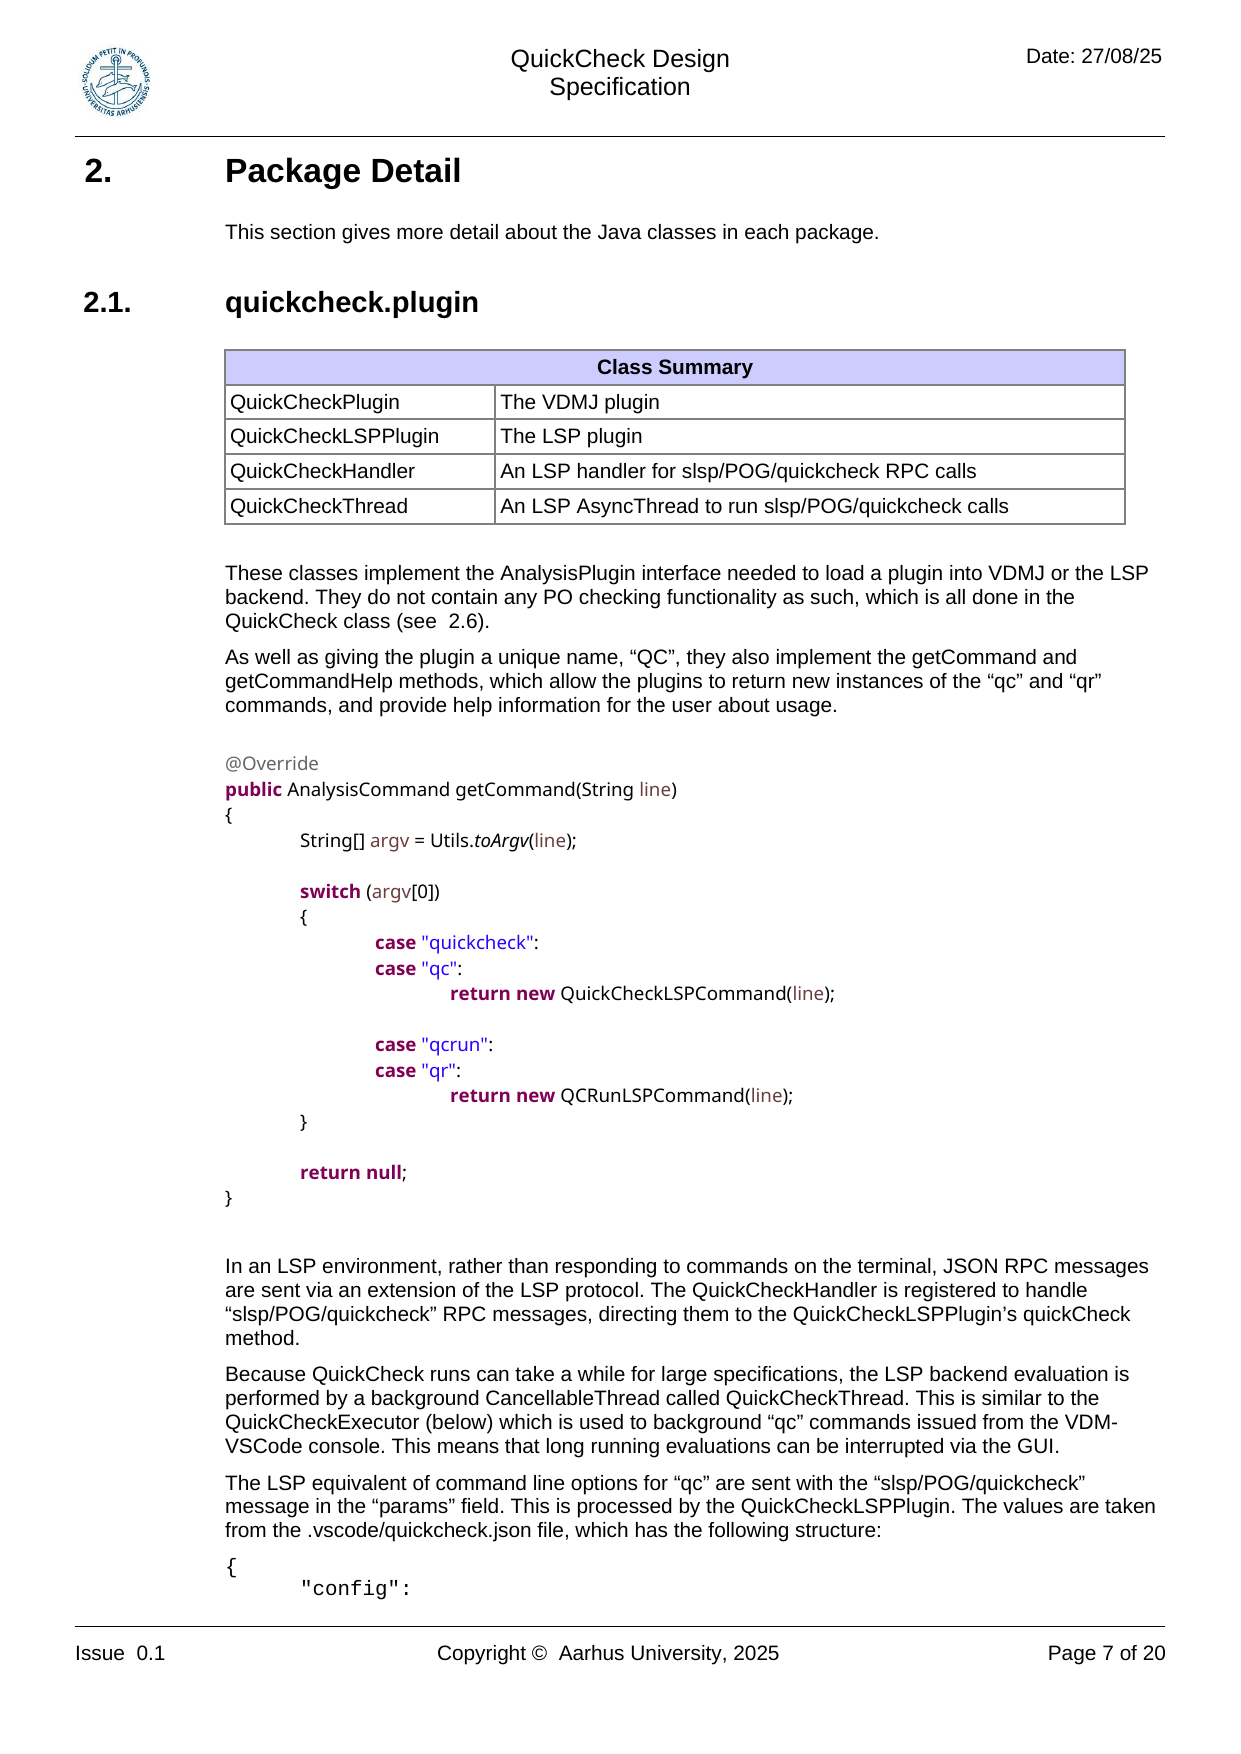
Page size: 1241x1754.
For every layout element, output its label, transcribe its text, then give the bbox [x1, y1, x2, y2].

text return null; [223, 1159, 1165, 1184]
table_cell QuickCheckPlugin [226, 386, 494, 418]
table_cell An LSP AsyncThread to run slsp/POG/quickcheck calls [496, 490, 1124, 522]
text This section gives more detail about the Java classes in each package. [225, 220, 1165, 244]
text case "quickcheck": [223, 929, 1165, 955]
text "config": [225, 1578, 1165, 1600]
table_cell An LSP handler for slsp/POG/quickcheck RPC calls [496, 455, 1124, 488]
text } [223, 1108, 1165, 1133]
table_cell The VDMJ plugin [496, 386, 1124, 418]
text case "qr": [223, 1057, 1165, 1082]
text { [223, 802, 1165, 827]
text switch (argv[0]) [223, 878, 1165, 904]
text These classes implement the AnalysisPlugin interface needed to load a plugin into VDMJ or the LSP backend. They do not contain any PO checking functionality as such, which is all done in the QuickCheck class (see 2.6). [225, 561, 1165, 633]
table_header Class Summary [226, 351, 1124, 384]
text return new QuickCheckLSPCommand(line); [223, 980, 1165, 1006]
picture [78, 44, 153, 120]
text As well as giving the plugin a unique name, “QC”, they also implement the getCommand and getCommandHelp methods, which allow the plugins to return new instances of the “qc” and “qr” commands, and provide help information for the user about usage. [225, 645, 1165, 717]
table_cell The LSP plugin [496, 420, 1124, 453]
text public AnalysisCommand getCommand(String line) [223, 776, 1165, 802]
text { [223, 904, 1165, 929]
subtitle quickcheck.plugin [75, 286, 1165, 319]
text The LSP equivalent of command line options for “qc” are sent with the “slsp/POG/quickcheck” message in the “params” field. This is processed by the QuickCheckLSPPlugin. The values are taken from the .vscode/quickcheck.json file, which has the following structure: [225, 1471, 1165, 1543]
table_cell QuickCheckLSPPlugin [226, 420, 494, 453]
text Because QuickCheck runs can take a while for large specifications, the LSP backend evaluation is performed by a background CancellableThread called QuickCheckThread. This is similar to the QuickCheckExecutor (below) which is used to background “qc” commands issued from the VDM-VSCode console. This means that long running evaluations can be interrupted via the GUI. [225, 1362, 1165, 1458]
text { [225, 1555, 1165, 1578]
text String[] argv = Utils.toArgv(line); [223, 827, 1165, 853]
text case "qc": [223, 955, 1165, 980]
table_cell QuickCheckHandler [226, 455, 494, 488]
text case "qcrun": [223, 1031, 1165, 1057]
table_cell QuickCheckThread [226, 490, 494, 522]
text @Override [223, 751, 1165, 776]
text return new QCRunLSPCommand(line); [223, 1082, 1165, 1108]
text In an LSP environment, rather than responding to commands on the terminal, JSON RPC messages are sent via an extension of the LSP protocol. The QuickCheckHandler is registered to handle “slsp/POG/quickcheck” RPC messages, directing them to the QuickCheckLSPPlugin’s quickCheck method. [225, 1254, 1165, 1350]
subtitle Package Detail [75, 152, 1165, 190]
text } [223, 1184, 1165, 1210]
